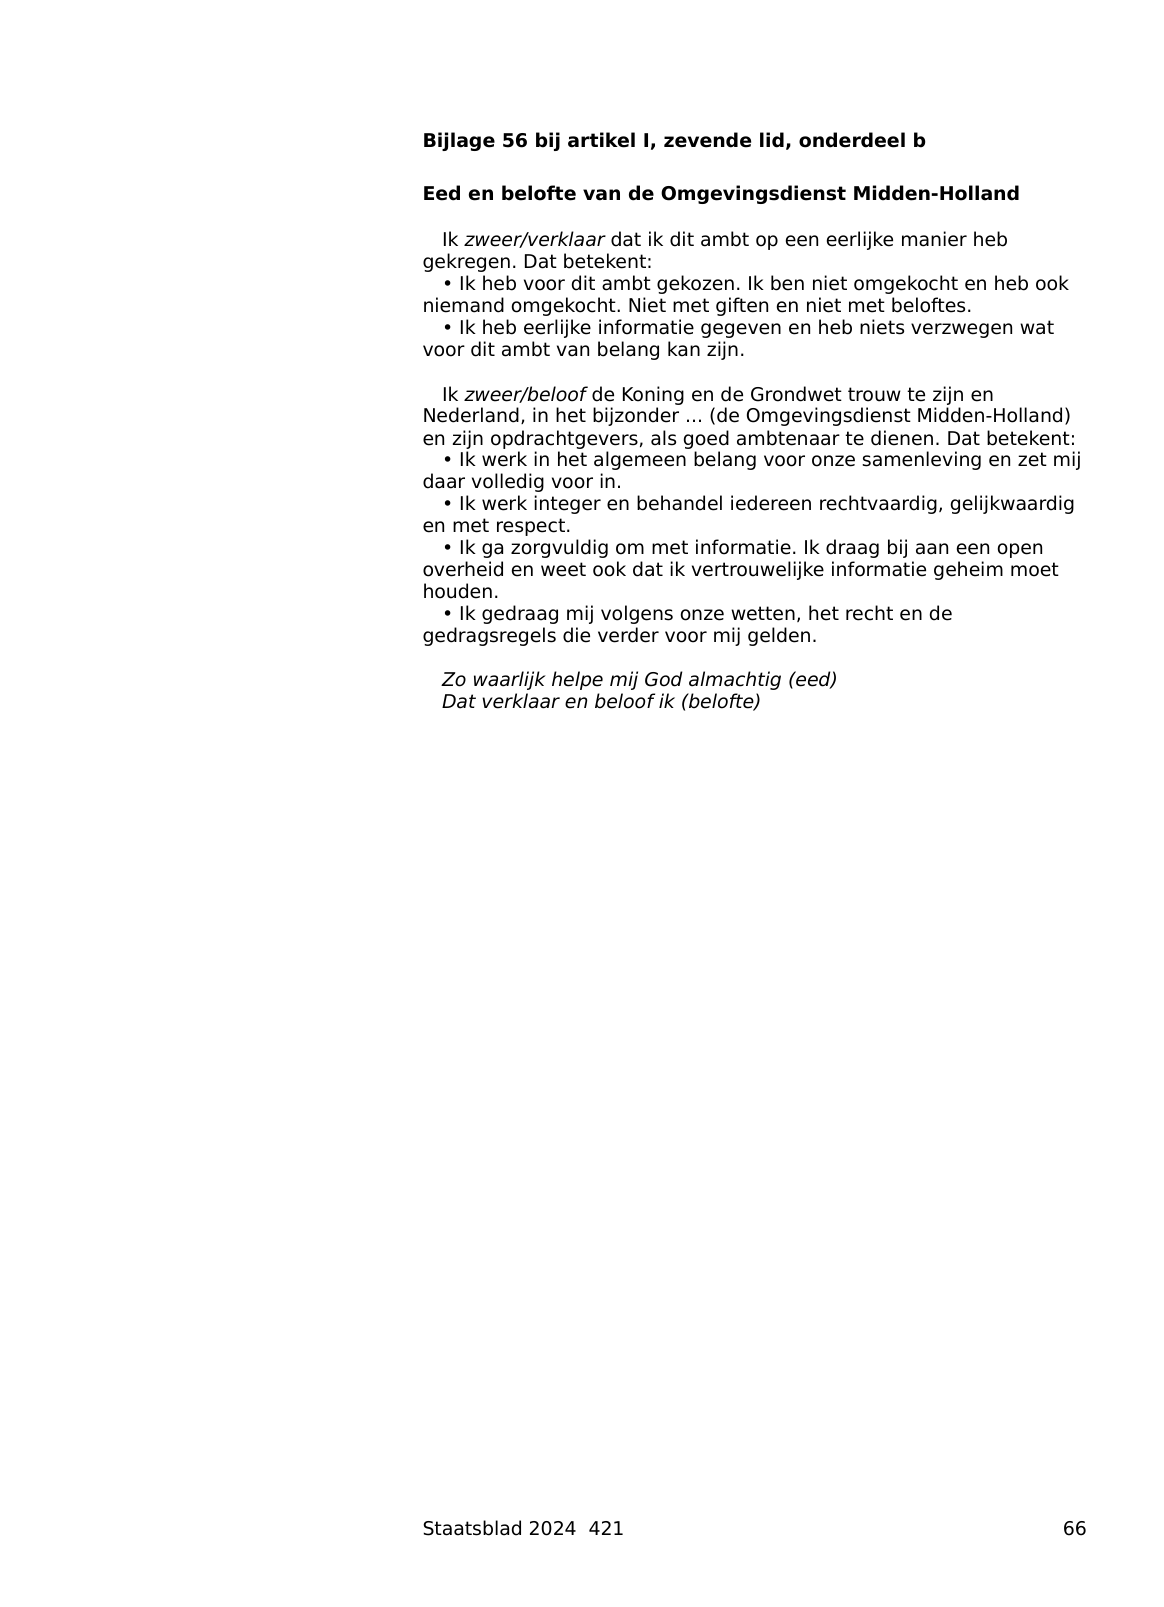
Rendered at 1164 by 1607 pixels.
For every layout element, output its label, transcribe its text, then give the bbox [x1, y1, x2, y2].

text Ik zweer/beloof de Koning en de Grondwet trouw te zijn en Nederland, in het bijzonder ... (de Omgevingsdienst Midden-Holland) en zijn opdrachtgevers, als goed ambtenaar te dienen. Dat betekent: [422, 383, 1087, 449]
subtitle Bijlage 56 bij artikel I, zevende lid, onderdeel b [422, 130, 1087, 152]
text • Ik werk in het algemeen belang voor onze samenleving en zet mij daar volledig voor in. [422, 449, 1087, 493]
text • Ik werk integer en behandel iedereen rechtvaardig, gelijkwaardig en met respect. [422, 493, 1087, 537]
text Zo waarlijk helpe mij God almachtig (eed) [422, 669, 1087, 691]
text • Ik heb eerlijke informatie gegeven en heb niets verzwegen wat voor dit ambt van belang kan zijn. [422, 317, 1087, 361]
text Dat verklaar en beloof ik (belofte) [422, 691, 1087, 713]
text • Ik heb voor dit ambt gekozen. Ik ben niet omgekocht en heb ook niemand omgekocht. Niet met giften en niet met beloftes. [422, 273, 1087, 317]
text • Ik gedraag mij volgens onze wetten, het recht en de gedragsregels die verder voor mij gelden. [422, 603, 1087, 647]
text Ik zweer/verklaar dat ik dit ambt op een eerlijke manier heb gekregen. Dat betekent: [422, 229, 1087, 273]
subtitle Eed en belofte van de Omgevingsdienst Midden-Holland [422, 182, 1087, 204]
text • Ik ga zorgvuldig om met informatie. Ik draag bij aan een open overheid en weet ook dat ik vertrouwelijke informatie geheim moet houden. [422, 537, 1087, 603]
